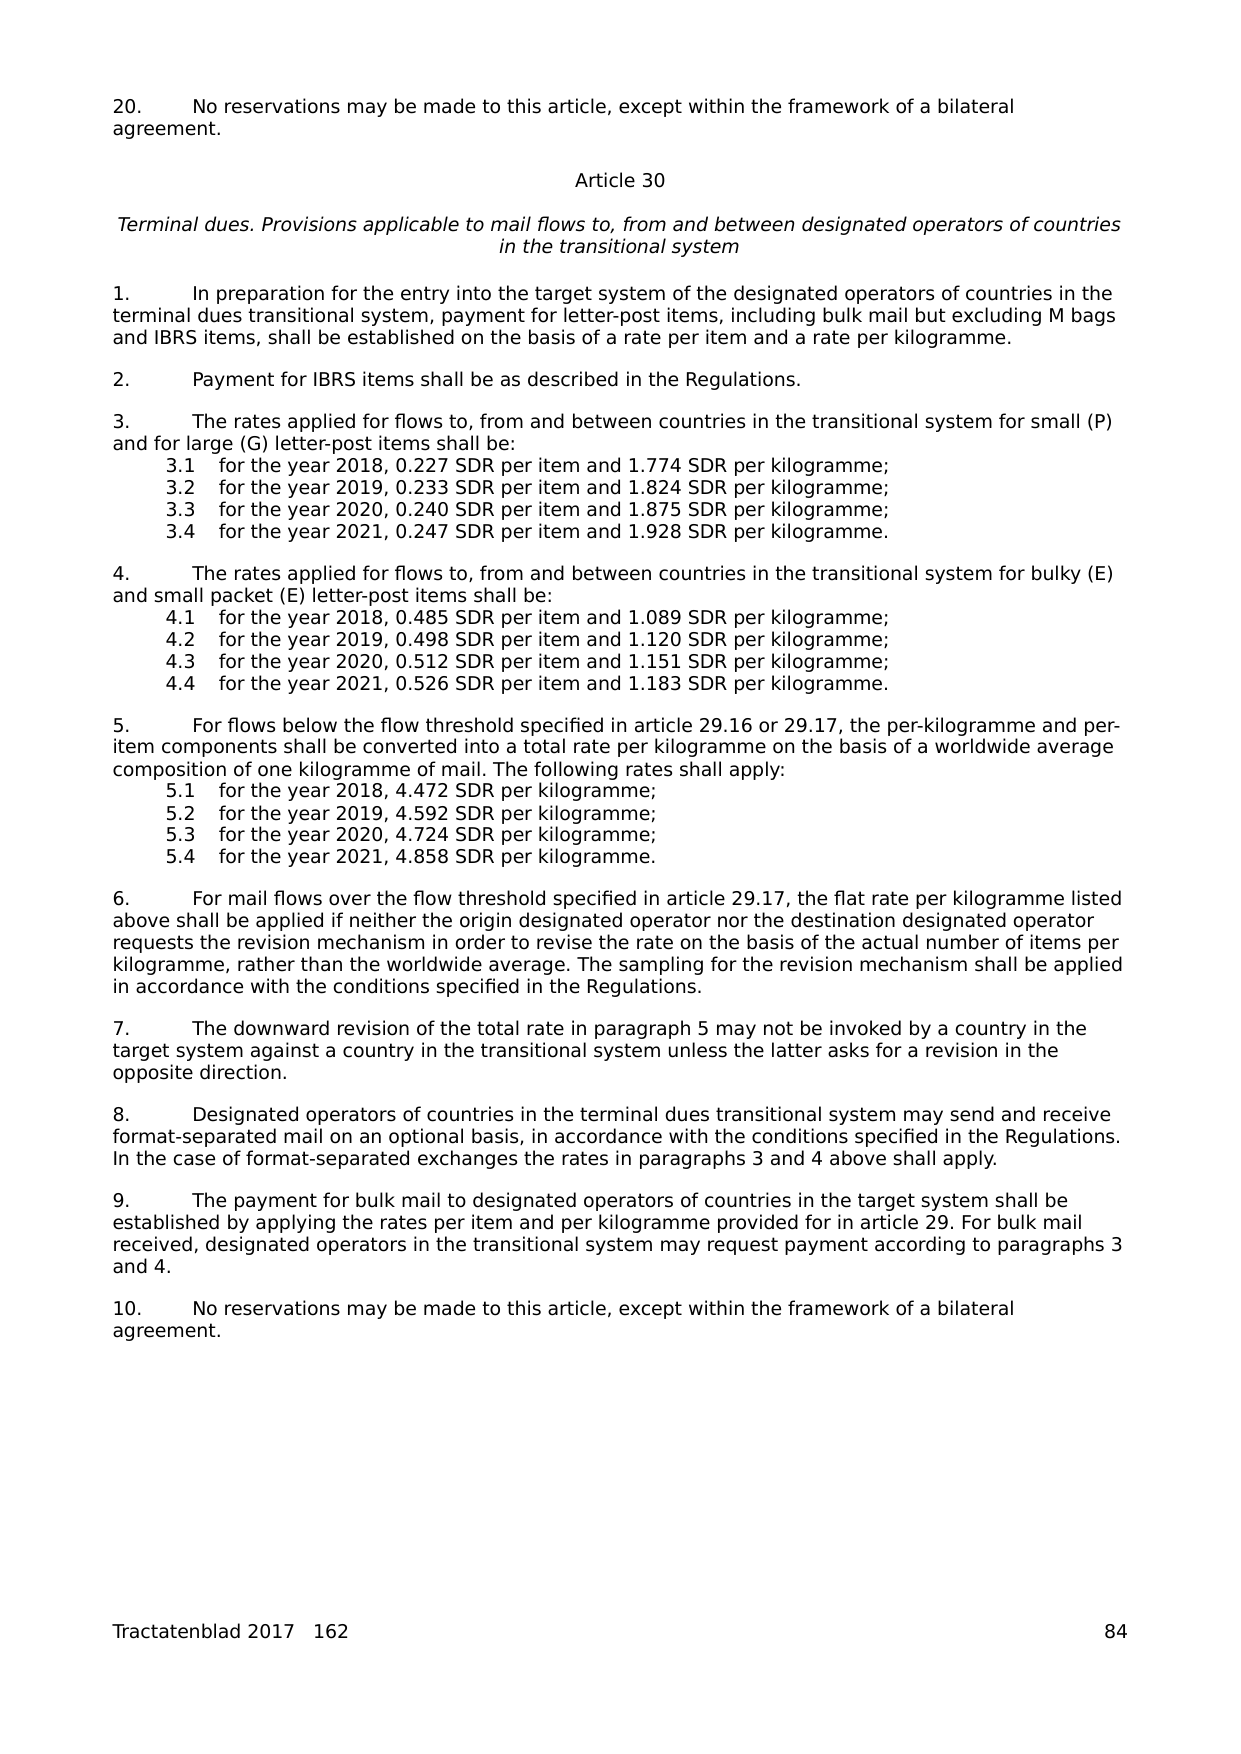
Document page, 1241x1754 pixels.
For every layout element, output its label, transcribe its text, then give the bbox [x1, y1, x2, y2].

text 4.2 for the year 2019, 0.498 SDR per item and 1.120 SDR per kilogramme; [165, 628, 1128, 651]
subtitle Article 30 Terminal dues. Provisions applicable to mail flows to, from and between designated operators of countries in the transitional system [112, 170, 1128, 258]
text 6. For mail flows over the flow threshold specified in article 29.17, the flat rate per kilogramme listed above shall be applied if neither the origin designated operator nor the destination designated operator requests the revision mechanism in order to revise the rate on the basis of the actual number of items per kilogramme, rather than the worldwide average. The sampling for the revision mechanism shall be applied in accordance with the conditions specified in the Regulations. [112, 888, 1128, 998]
text 3.4 for the year 2021, 0.247 SDR per item and 1.928 SDR per kilogramme. [165, 521, 1128, 543]
text 5.1 for the year 2018, 4.472 SDR per kilogramme; [165, 780, 1128, 802]
text 10. No reservations may be made to this article, except within the framework of a bilateral agreement. [112, 1298, 1128, 1342]
text 1. In preparation for the entry into the target system of the designated operators of countries in the terminal dues transitional system, payment for letter-post items, including bulk mail but excluding M bags and IBRS items, shall be established on the basis of a rate per item and a rate per kilogramme. [112, 283, 1128, 349]
text 3.3 for the year 2020, 0.240 SDR per item and 1.875 SDR per kilogramme; [165, 499, 1128, 521]
text 2. Payment for IBRS items shall be as described in the Regulations. [112, 369, 1128, 391]
text 5. For flows below the flow threshold specified in article 29.16 or 29.17, the per-kilogramme and per-item components shall be converted into a total rate per kilogramme on the basis of a worldwide average composition of one kilogramme of mail. The following rates shall apply: [112, 714, 1128, 780]
text 8. Designated operators of countries in the terminal dues transitional system may send and receive format-separated mail on an optional basis, in accordance with the conditions specified in the Regulations. [112, 1104, 1128, 1148]
text 4.3 for the year 2020, 0.512 SDR per item and 1.151 SDR per kilogramme; [165, 651, 1128, 672]
text 3.2 for the year 2019, 0.233 SDR per item and 1.824 SDR per kilogramme; [165, 477, 1128, 499]
text In the case of format-separated exchanges the rates in paragraphs 3 and 4 above shall apply. [112, 1148, 1128, 1170]
text 5.3 for the year 2020, 4.724 SDR per kilogramme; [165, 824, 1128, 846]
text 7. The downward revision of the total rate in paragraph 5 may not be invoked by a country in the target system against a country in the transitional system unless the latter asks for a revision in the opposite direction. [112, 1018, 1128, 1084]
text 4. The rates applied for flows to, from and between countries in the transitional system for bulky (E) and small packet (E) letter-post items shall be: [112, 563, 1128, 607]
text 5.2 for the year 2019, 4.592 SDR per kilogramme; [165, 802, 1128, 824]
text 3.1 for the year 2018, 0.227 SDR per item and 1.774 SDR per kilogramme; [165, 455, 1128, 477]
text 4.4 for the year 2021, 0.526 SDR per item and 1.183 SDR per kilogramme. [165, 672, 1128, 694]
text 3. The rates applied for flows to, from and between countries in the transitional system for small (P) [112, 411, 1128, 433]
text 20. No reservations may be made to this article, except within the framework of a bilateral agreement. [112, 96, 1128, 140]
text 5.4 for the year 2021, 4.858 SDR per kilogramme. [165, 846, 1128, 868]
text 4.1 for the year 2018, 0.485 SDR per item and 1.089 SDR per kilogramme; [165, 607, 1128, 628]
text and for large (G) letter-post items shall be: [112, 433, 1128, 455]
text 9. The payment for bulk mail to designated operators of countries in the target system shall be established by applying the rates per item and per kilogramme provided for in article 29. For bulk mail received, designated operators in the transitional system may request payment according to paragraphs 3 and 4. [112, 1190, 1128, 1278]
